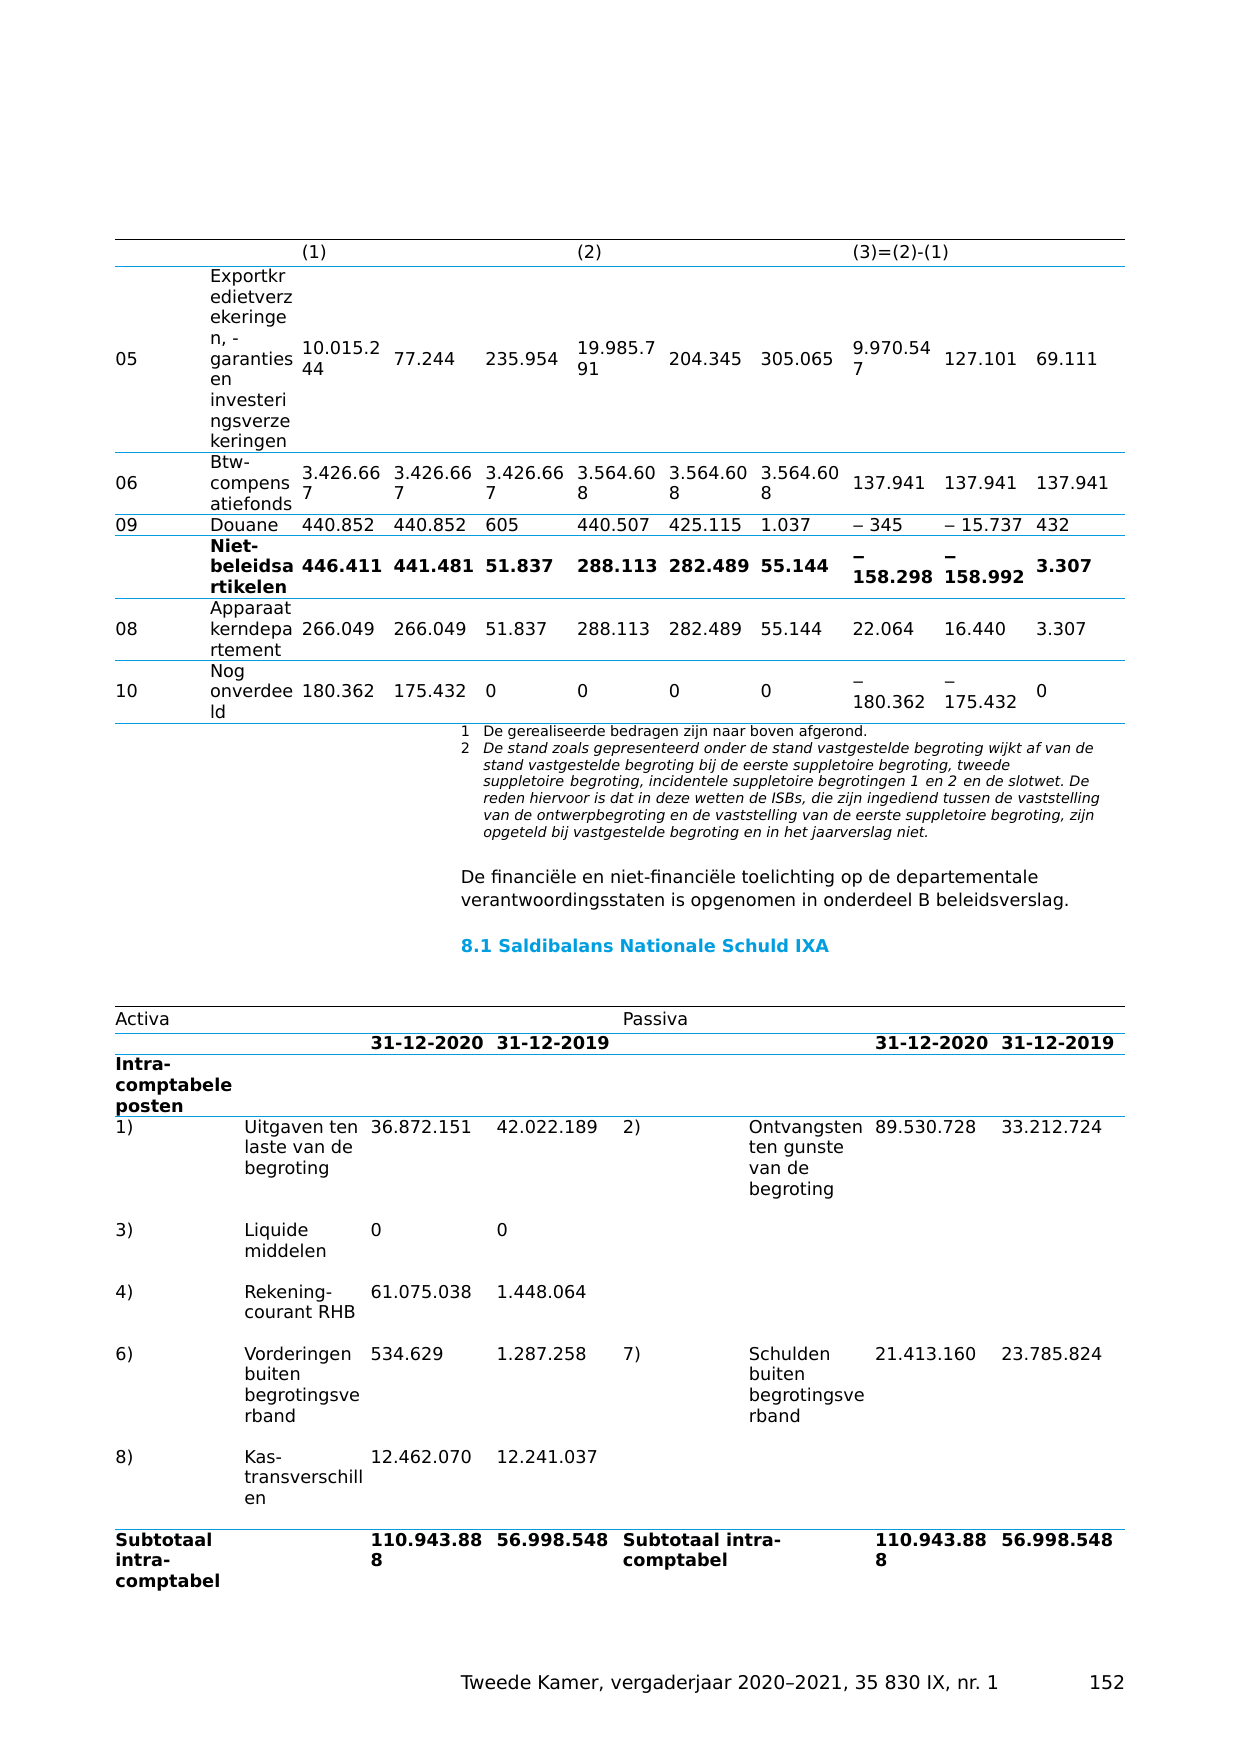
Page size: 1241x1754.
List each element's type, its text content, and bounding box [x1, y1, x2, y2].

table_cell 288.113 [574, 536, 666, 598]
table_cell 534.629 [368, 1344, 493, 1426]
table_cell [872, 1220, 998, 1261]
table_cell [746, 1007, 872, 1033]
table_cell 1) [115, 1117, 241, 1199]
table_header Tabel 54 Saldibalans per 31 december 2020 Nationale Schuld (bedragen x € 1.000) [115, 981, 1125, 1006]
table_cell [746, 1199, 872, 1220]
table_cell [115, 1426, 241, 1447]
table_cell [620, 1282, 746, 1323]
table_cell [368, 1199, 493, 1220]
table_cell ‒ 345 [849, 515, 941, 535]
table_cell [620, 1199, 746, 1220]
table_cell [620, 1055, 746, 1116]
table_cell 51.837 [482, 536, 574, 598]
table_cell 441.481 [390, 536, 482, 598]
table_cell [241, 1055, 367, 1116]
table_cell Subtotaal intra-comptabel [620, 1530, 872, 1614]
table_cell Btw-compensatiefonds [207, 453, 299, 514]
table_cell (1) [299, 240, 574, 266]
table_cell 36.872.151 [368, 1117, 493, 1199]
table_cell 204.345 [666, 267, 757, 452]
table_cell 137.941 [849, 453, 941, 514]
table_cell 235.954 [482, 267, 574, 452]
table_cell [494, 1199, 620, 1220]
table_cell Vorderingen buiten begrotingsverband [241, 1344, 367, 1426]
table_cell ‒ 15.737 [941, 515, 1033, 535]
table_cell Kas-transverschillen [241, 1447, 367, 1509]
table_cell Rekening-courant RHB [241, 1282, 367, 1323]
table_cell [746, 1055, 872, 1116]
table_cell [620, 1447, 746, 1509]
table_cell 8) [115, 1447, 241, 1509]
table_cell 77.244 [390, 267, 482, 452]
table_cell 0 [368, 1220, 493, 1261]
table_cell [998, 1261, 1125, 1282]
table_cell Activa [115, 1007, 241, 1033]
table_cell [494, 1261, 620, 1282]
table_cell ‒ 175.432 [941, 661, 1033, 722]
table_cell 127.101 [941, 267, 1033, 452]
table_cell 31-12-2020 [368, 1034, 493, 1054]
table_cell 1.448.064 [494, 1282, 620, 1323]
table_cell [620, 1323, 746, 1344]
table_cell Uitgaven ten laste van de begroting [241, 1117, 367, 1199]
table_cell 282.489 [666, 536, 757, 598]
table_cell [998, 1509, 1125, 1529]
table_cell [368, 1007, 493, 1033]
table_cell [746, 1220, 872, 1261]
table_cell [998, 1426, 1125, 1447]
table_cell 266.049 [390, 599, 482, 660]
table_cell [872, 1509, 998, 1529]
table_cell 440.852 [390, 515, 482, 535]
table_cell 22.064 [849, 599, 941, 660]
list De gerealiseerde bedragen zijn naar boven afgerond. [461, 724, 1125, 740]
table_cell 09 [115, 515, 207, 535]
table_cell [241, 1261, 367, 1282]
table_cell 0 [482, 661, 574, 722]
table_cell [746, 1034, 872, 1054]
table_cell [620, 1220, 746, 1261]
table_cell [241, 1509, 367, 1529]
table_cell [368, 1509, 493, 1529]
table_cell 605 [482, 515, 574, 535]
table_cell 31-12-2020 [872, 1034, 998, 1054]
table_cell [872, 1055, 998, 1116]
table_cell 16.440 [941, 599, 1033, 660]
table_cell [241, 1007, 367, 1033]
table_cell [620, 1034, 746, 1054]
table_cell 19.985.791 [574, 267, 666, 452]
table_cell 31-12-2019 [494, 1034, 620, 1054]
table_cell 42.022.189 [494, 1117, 620, 1199]
table_cell [368, 1426, 493, 1447]
table_cell 446.411 [299, 536, 390, 598]
table_cell 23.785.824 [998, 1344, 1125, 1426]
table_cell 137.941 [1033, 453, 1125, 514]
table_cell 3) [115, 1220, 241, 1261]
table_cell 56.998.548 [998, 1530, 1125, 1614]
table_cell 175.432 [390, 661, 482, 722]
table_cell 21.413.160 [872, 1344, 998, 1426]
table_cell 0 [758, 661, 849, 722]
table_cell 0 [494, 1220, 620, 1261]
table_cell 05 [115, 267, 207, 452]
table_cell 288.113 [574, 599, 666, 660]
table_cell 3.564.608 [758, 453, 849, 514]
table_cell [872, 1323, 998, 1344]
table_cell [620, 1509, 746, 1529]
table_cell 33.212.724 [998, 1117, 1125, 1199]
table_cell Schulden buiten begrotingsverband [746, 1344, 872, 1426]
list De stand zoals gepresenteerd onder de stand vastgestelde begroting wijkt af van de stand vastgestelde begroting bij de eerste suppletoire begroting, tweede suppletoire begroting, incidentele suppletoire begrotingen 1 en 2 en de slotwet. De reden hiervoor is dat in deze wetten de ISBs, die zijn ingediend tussen de vaststelling van de ontwerpbegroting en de vaststelling van de eerste suppletoire begroting, zijn opgeteld bij vastgestelde begroting en in het jaarverslag niet. [461, 740, 1125, 840]
table_cell 4) [115, 1282, 241, 1323]
table_cell ‒ 158.992 [941, 536, 1033, 598]
table_cell 3.307 [1033, 599, 1125, 660]
table_cell [872, 1282, 998, 1323]
table_cell [241, 1199, 367, 1220]
table_cell 3.426.667 [482, 453, 574, 514]
table_cell [368, 1323, 493, 1344]
table_cell 3.426.667 [390, 453, 482, 514]
table_cell 10.015.244 [299, 267, 390, 452]
table_cell [241, 1034, 367, 1054]
table_cell 08 [115, 599, 207, 660]
table_cell 9.970.547 [849, 267, 941, 452]
table_cell [494, 1007, 620, 1033]
table_cell [746, 1282, 872, 1323]
table_cell [494, 1509, 620, 1529]
table_cell 0 [1033, 661, 1125, 722]
table_cell 2) [620, 1117, 746, 1199]
table_cell 110.943.888 [368, 1530, 493, 1614]
table_cell 1.287.258 [494, 1344, 620, 1426]
table_cell (3)=(2)-(1) [849, 240, 1125, 266]
table_cell 180.362 [299, 661, 390, 722]
table_cell 3.307 [1033, 536, 1125, 598]
table_cell [998, 1447, 1125, 1509]
table_cell 440.852 [299, 515, 390, 535]
table_cell [620, 1426, 746, 1447]
table_cell 89.530.728 [872, 1117, 998, 1199]
table_cell [746, 1447, 872, 1509]
table_cell [620, 1261, 746, 1282]
table_cell 7) [620, 1344, 746, 1426]
table_cell 55.144 [758, 536, 849, 598]
title 8.1 Saldibalans Nationale Schuld IXA [461, 934, 1125, 957]
table_cell 440.507 [574, 515, 666, 535]
table_cell ‒ 180.362 [849, 661, 941, 722]
table_cell Niet-beleidsartikelen [207, 536, 299, 598]
table_cell 12.241.037 [494, 1447, 620, 1509]
table_cell [241, 1530, 367, 1614]
table_cell [872, 1447, 998, 1509]
table_cell Intra-comptabele posten [115, 1055, 241, 1116]
table_cell 56.998.548 [494, 1530, 620, 1614]
table_cell 6) [115, 1344, 241, 1426]
table_cell Apparaat kerndepartement [207, 599, 299, 660]
table_header Tabel 53 Departementale verantwoordingsstaat 2020 van het Ministerie van Financiën (IXB) (Bedragen x € 1.000)12 [115, 191, 1125, 239]
table_cell 425.115 [666, 515, 757, 535]
table_cell 3.564.608 [574, 453, 666, 514]
table_cell [998, 1007, 1125, 1033]
table_cell [494, 1426, 620, 1447]
table_cell 266.049 [299, 599, 390, 660]
table_cell [998, 1199, 1125, 1220]
table_cell 305.065 [758, 267, 849, 452]
table_cell [115, 1034, 241, 1054]
table_cell 1.037 [758, 515, 849, 535]
table_cell 61.075.038 [368, 1282, 493, 1323]
table_cell 0 [574, 661, 666, 722]
table_cell [207, 240, 299, 266]
table_cell 12.462.070 [368, 1447, 493, 1509]
table_cell [494, 1323, 620, 1344]
table_cell 432 [1033, 515, 1125, 535]
table_cell Exportkredietverzekeringen, -garanties en investeringsverzekeringen [207, 267, 299, 452]
table_cell Liquide middelen [241, 1220, 367, 1261]
table_cell 137.941 [941, 453, 1033, 514]
table_cell 51.837 [482, 599, 574, 660]
table_cell 110.943.888 [872, 1530, 998, 1614]
table_cell Subtotaal intra-comptabel [115, 1530, 241, 1614]
table_cell 0 [666, 661, 757, 722]
table_cell [115, 240, 207, 266]
table_cell [115, 1323, 241, 1344]
table_cell [872, 1426, 998, 1447]
table_cell [241, 1323, 367, 1344]
table_cell [494, 1055, 620, 1116]
table_cell 31-12-2019 [998, 1034, 1125, 1054]
table_cell Nog onverdeeld [207, 661, 299, 722]
table_cell Passiva [620, 1007, 746, 1033]
table_cell [872, 1007, 998, 1033]
table_cell Douane [207, 515, 299, 535]
table_cell [115, 536, 207, 598]
table_cell [998, 1055, 1125, 1116]
table_cell 10 [115, 661, 207, 722]
table_cell Ontvangsten ten gunste van de begroting [746, 1117, 872, 1199]
table_cell [115, 1509, 241, 1529]
table_cell [872, 1261, 998, 1282]
table_cell 55.144 [758, 599, 849, 660]
table_cell [746, 1509, 872, 1529]
table_cell [241, 1426, 367, 1447]
table_cell [115, 1261, 241, 1282]
table_cell 3.564.608 [666, 453, 757, 514]
table_cell [998, 1220, 1125, 1261]
table_cell 3.426.667 [299, 453, 390, 514]
table_cell [115, 1199, 241, 1220]
table_cell [998, 1282, 1125, 1323]
table_cell [998, 1323, 1125, 1344]
table_cell [368, 1055, 493, 1116]
table_cell (2) [574, 240, 849, 266]
table_cell [746, 1426, 872, 1447]
table_cell 282.489 [666, 599, 757, 660]
table_cell [872, 1199, 998, 1220]
table_cell [368, 1261, 493, 1282]
table_cell ‒ 158.298 [849, 536, 941, 598]
table_cell [746, 1323, 872, 1344]
table_cell 06 [115, 453, 207, 514]
text De financiële en niet-financiële toelichting op de departementale verantwoordingsstaten is opgenomen in onderdeel B beleidsverslag. [461, 865, 1125, 911]
table_cell 69.111 [1033, 267, 1125, 452]
table_cell [746, 1261, 872, 1282]
